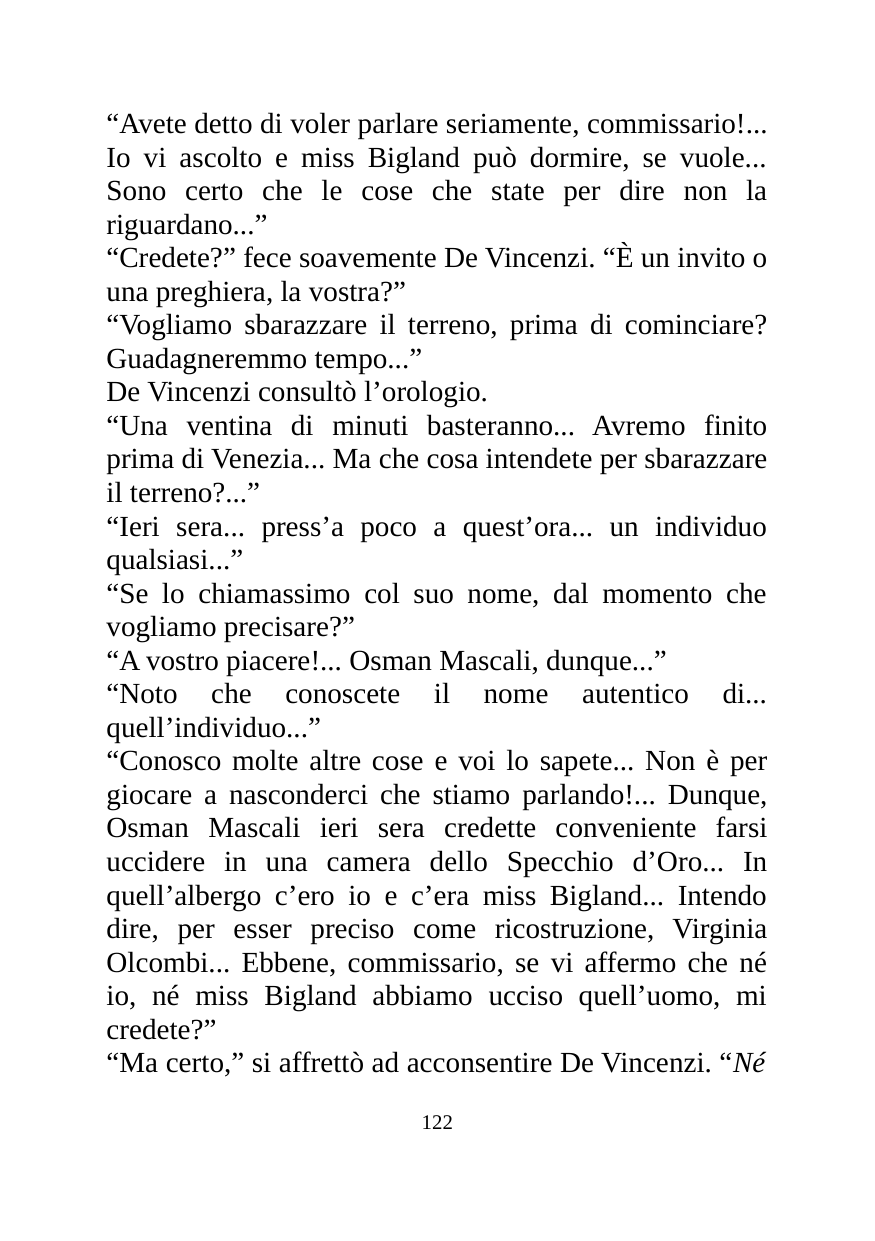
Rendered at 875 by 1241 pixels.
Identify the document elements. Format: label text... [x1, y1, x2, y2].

text “Conosco molte altre cose e voi lo sapete... Non è per giocare a nasconderci che stiamo parlando!... Dunque, Osman Mascali ieri sera credette conveniente farsi uccidere in una camera dello Specchio d’Oro... In quell’albergo c’ero io e c’era miss Bigland... Intendo dire, per esser preciso come ricostruzione, Virginia Olcombi... Ebbene, commissario, se vi affermo che né io, né miss Bigland abbiamo ucciso quell’uomo, mi credete?” [106, 743, 768, 1045]
text “A vostro piacere!... Osman Mascali, dunque...” [106, 643, 768, 676]
text “Ieri sera... press’a poco a quest’ora... un individuo qualsiasi...” [106, 509, 768, 576]
text “Se lo chiamassimo col suo nome, dal momento che vogliamo precisare?” [106, 576, 768, 643]
text “Credete?” fece soavemente De Vincenzi. “È un invito o una preghiera, la vostra?” [106, 240, 768, 307]
text “Noto che conoscete il nome autentico di... quell’individuo...” [106, 676, 768, 743]
text “Ma certo,” si affrettò ad acconsentire De Vincenzi. “Né [106, 1045, 768, 1079]
text “Vogliamo sbarazzare il terreno, prima di cominciare? Guadagneremmo tempo...” [106, 307, 768, 374]
text “Avete detto di voler parlare seriamente, commissario!... Io vi ascolto e miss Bigland può dormire, se vuole... Sono certo che le cose che state per dire non la riguardano...” [106, 106, 768, 240]
text “Una ventina di minuti basteranno... Avremo finito prima di Venezia... Ma che cosa intendete per sbarazzare il terreno?...” [106, 408, 768, 509]
text De Vincenzi consultò l’orologio. [106, 374, 768, 408]
